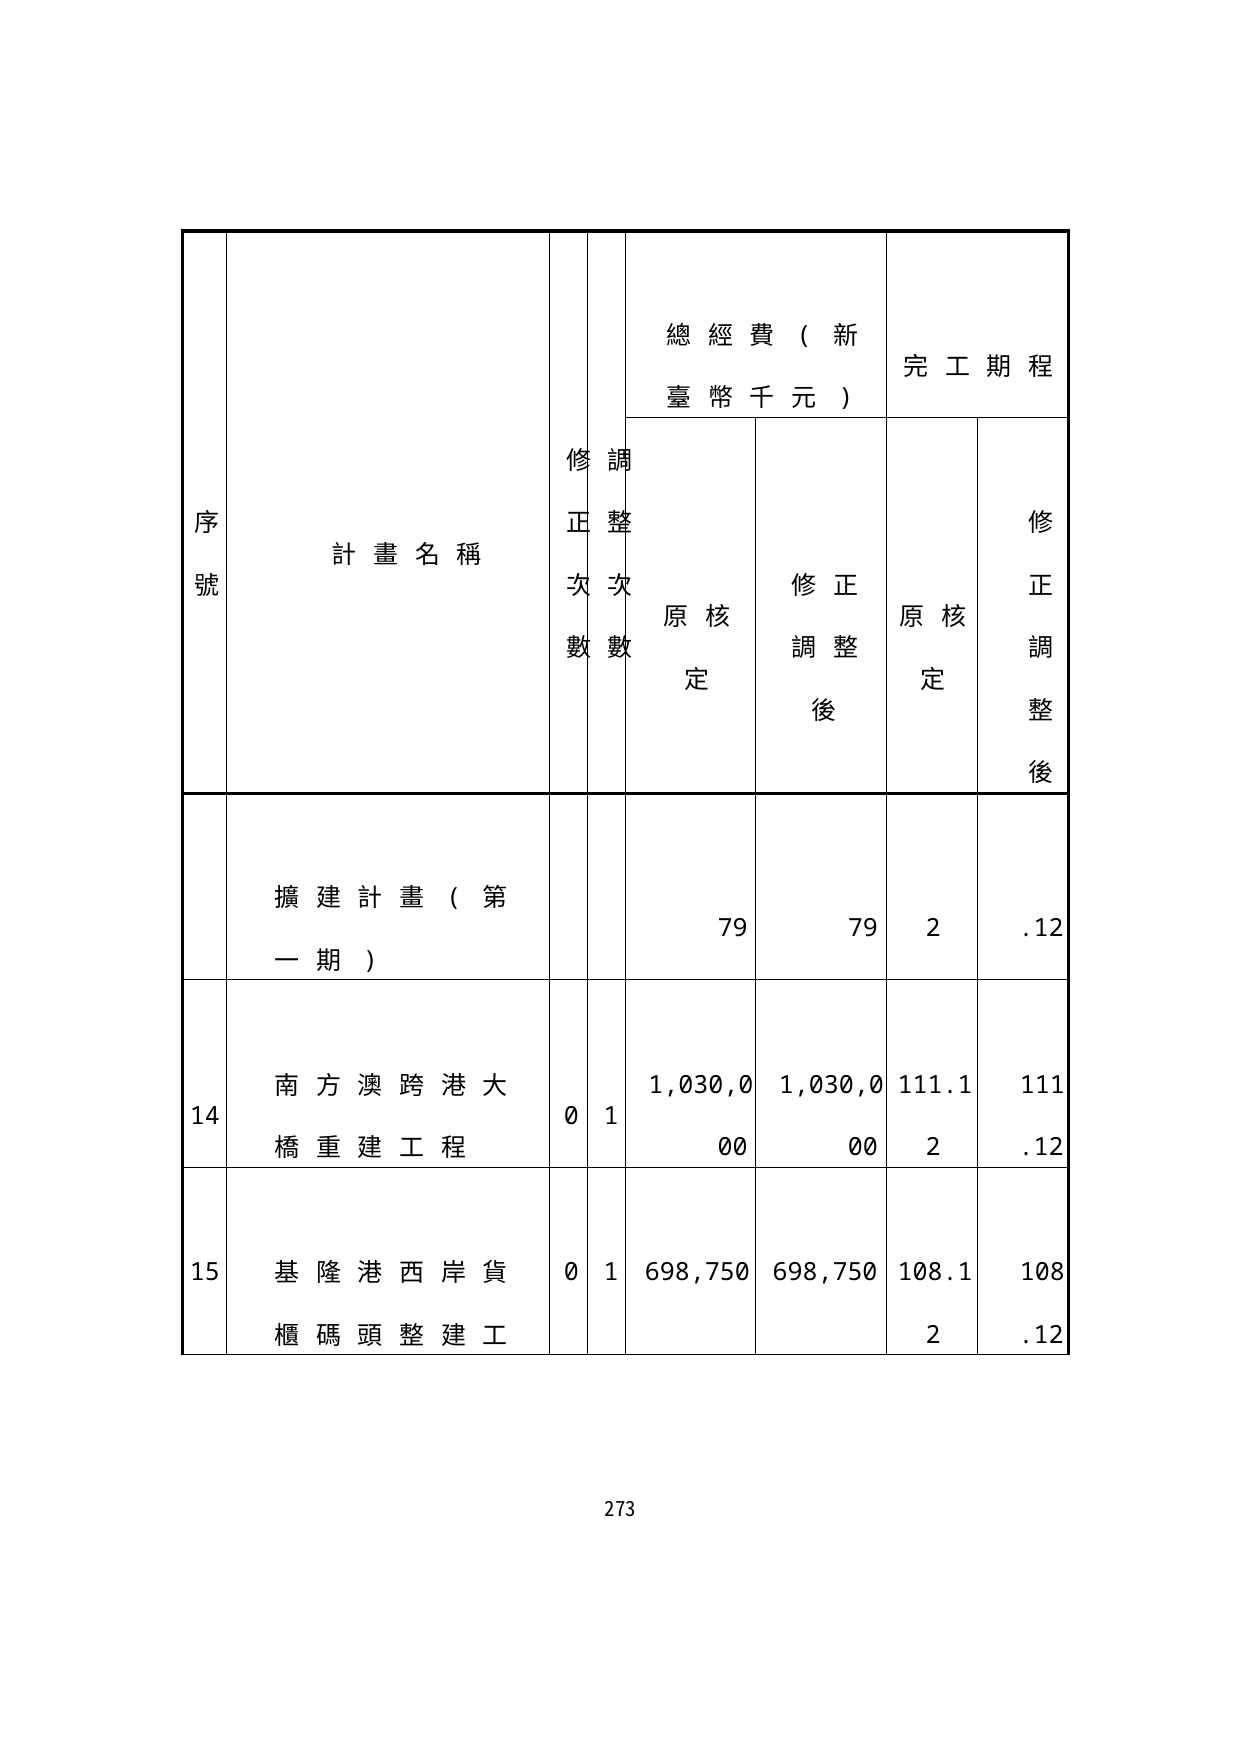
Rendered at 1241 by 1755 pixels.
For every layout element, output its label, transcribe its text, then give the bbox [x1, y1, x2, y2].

table_cell 1,030,000 [626, 980, 755, 1167]
table_cell 修正調整後 [756, 418, 886, 792]
table_cell [588, 795, 625, 979]
table_header 總經費(新臺幣千元) [626, 233, 886, 417]
table_cell 0 [550, 980, 587, 1167]
table_cell 111.12 [887, 980, 977, 1167]
table_cell 1,030,000 [756, 980, 886, 1167]
table_cell 修正調整後 [978, 418, 1067, 792]
table_cell 108.12 [978, 1168, 1067, 1354]
table_cell 111.12 [978, 980, 1067, 1167]
table_cell 108.12 [887, 1168, 977, 1354]
table_cell [184, 795, 226, 979]
table_cell 698,750 [756, 1168, 886, 1354]
table_header 修正次數 [550, 233, 587, 792]
table_header 計畫名稱 [227, 233, 549, 792]
table_header 調整次數 [588, 233, 625, 792]
table_cell 基隆港西岸貨櫃碼頭整建工 [227, 1168, 549, 1354]
table_header 序號 [184, 233, 226, 792]
table_cell .12 [978, 795, 1067, 979]
table_cell 2 [887, 795, 977, 979]
table_cell 698,750 [626, 1168, 755, 1354]
table_cell 原核定 [626, 418, 755, 792]
table_cell 15 [184, 1168, 226, 1354]
table_cell 14 [184, 980, 226, 1167]
table_cell 79 [626, 795, 755, 979]
table_cell 0 [550, 1168, 587, 1354]
table_cell 擴建計畫(第一期) [227, 795, 549, 979]
table_cell 1 [588, 980, 625, 1167]
table_cell 原核定 [887, 418, 977, 792]
table_cell 79 [756, 795, 886, 979]
table_cell 1 [588, 1168, 625, 1354]
table_header 完工期程 [887, 233, 1067, 417]
table_cell [550, 795, 587, 979]
table_cell 南方澳跨港大橋重建工程 [227, 980, 549, 1167]
